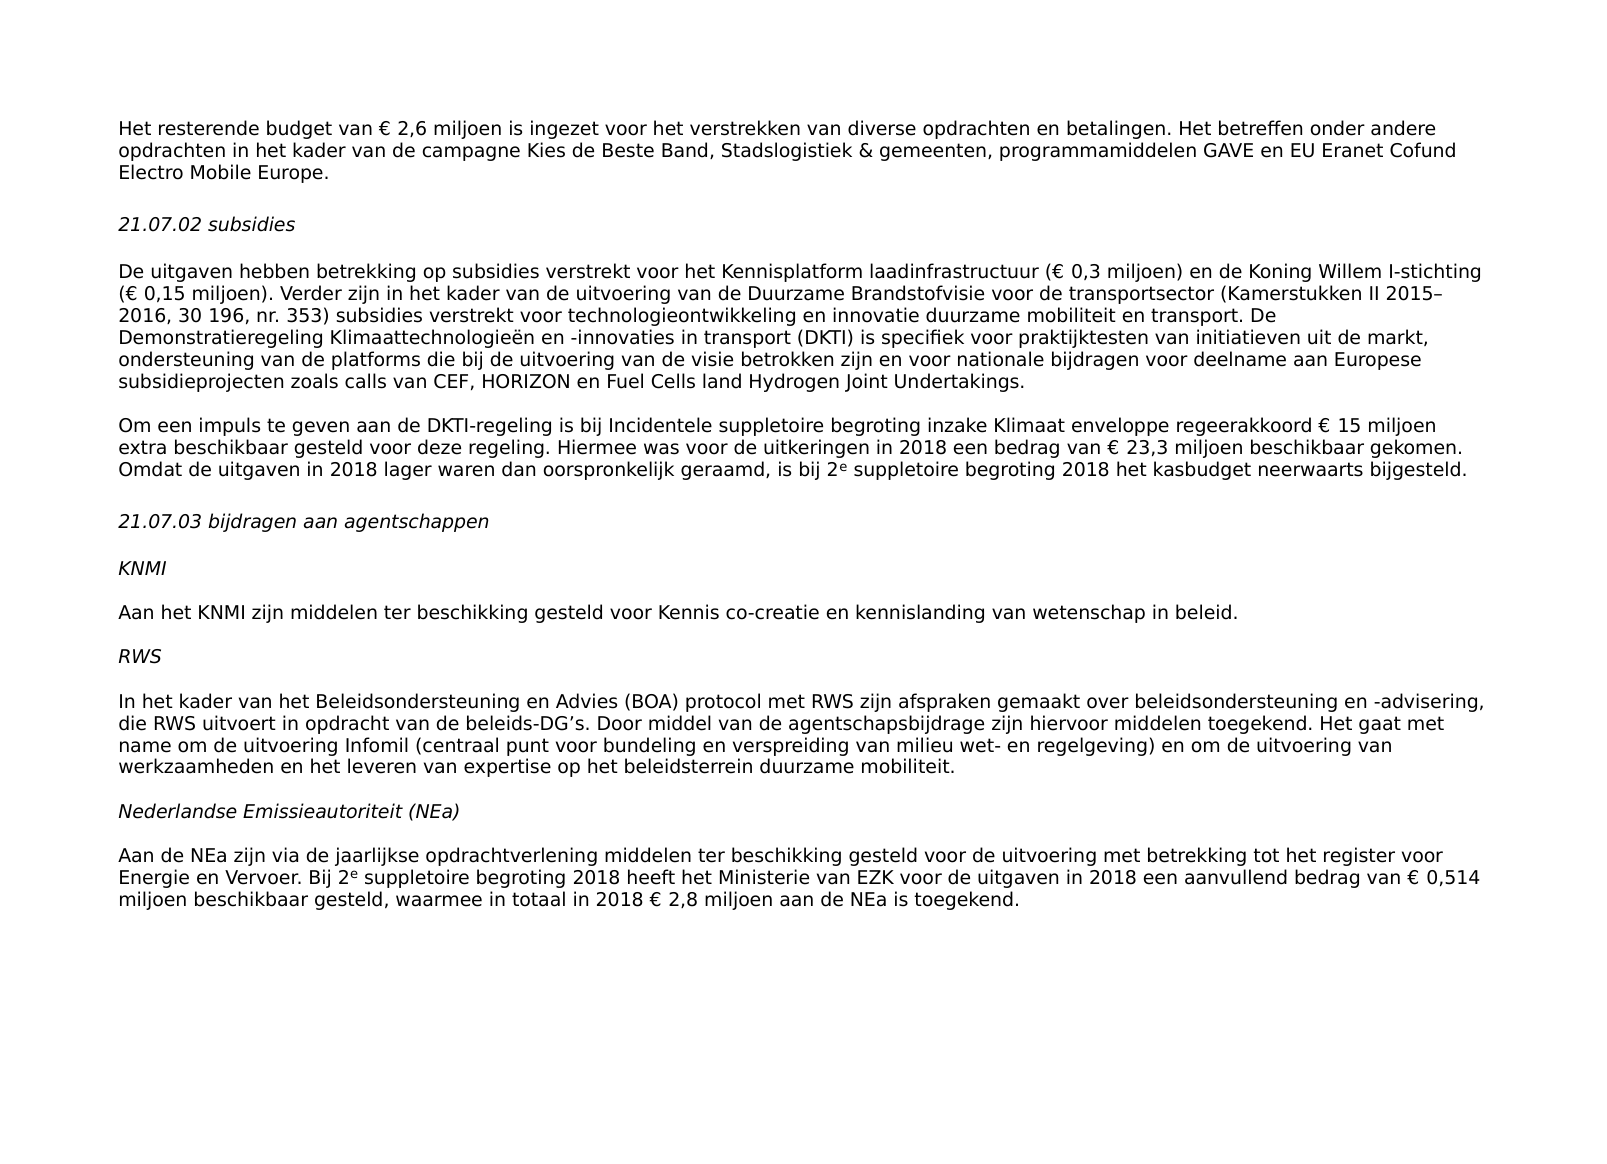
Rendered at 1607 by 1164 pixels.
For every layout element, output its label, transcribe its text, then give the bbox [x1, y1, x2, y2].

subtitle 21.07.03 bijdragen aan agentschappen [118, 511, 1488, 533]
text In het kader van het Beleidsondersteuning en Advies (BOA) protocol met RWS zijn afspraken gemaakt over beleidsondersteuning en -advisering, die RWS uitvoert in opdracht van de beleids-DG’s. Door middel van de agentschapsbijdrage zijn hiervoor middelen toegekend. Het gaat met name om de uitvoering Infomil (centraal punt voor bundeling en verspreiding van milieu wet- en regelgeving) en om de uitvoering van werkzaamheden en het leveren van expertise op het beleidsterrein duurzame mobiliteit. [118, 691, 1488, 778]
text De uitgaven hebben betrekking op subsidies verstrekt voor het Kennisplatform laadinfrastructuur (€ 0,3 miljoen) en de Koning Willem I-stichting (€ 0,15 miljoen). Verder zijn in het kader van de uitvoering van de Duurzame Brandstofvisie voor de transportsector (Kamerstukken II 2015–2016, 30 196, nr. 353) subsidies verstrekt voor technologieontwikkeling en innovatie duurzame mobiliteit en transport. De Demonstratieregeling Klimaattechnologieën en -innovaties in transport (DKTI) is specifiek voor praktijktesten van initiatieven uit de markt, ondersteuning van de platforms die bij de uitvoering van de visie betrokken zijn en voor nationale bijdragen voor deelname aan Europese subsidieprojecten zoals calls van CEF, HORIZON en Fuel Cells land Hydrogen Joint Undertakings. [118, 261, 1488, 393]
subtitle KNMI [118, 558, 1488, 580]
subtitle RWS [118, 646, 1488, 668]
subtitle Nederlandse Emissieautoriteit (NEa) [118, 801, 1488, 823]
text Aan het KNMI zijn middelen ter beschikking gesteld voor Kennis co-creatie en kennislanding van wetenschap in beleid. [118, 602, 1488, 624]
text Om een impuls te geven aan de DKTI-regeling is bij Incidentele suppletoire begroting inzake Klimaat enveloppe regeerakkoord € 15 miljoen extra beschikbaar gesteld voor deze regeling. Hiermee was voor de uitkeringen in 2018 een bedrag van € 23,3 miljoen beschikbaar gekomen. Omdat de uitgaven in 2018 lager waren dan oorspronkelijk geraamd, is bij 2e suppletoire begroting 2018 het kasbudget neerwaarts bijgesteld. [118, 415, 1488, 481]
subtitle 21.07.02 subsidies [118, 214, 1488, 236]
text Het resterende budget van € 2,6 miljoen is ingezet voor het verstrekken van diverse opdrachten en betalingen. Het betreffen onder andere opdrachten in het kader van de campagne Kies de Beste Band, Stadslogistiek & gemeenten, programmamiddelen GAVE en EU Eranet Cofund Electro Mobile Europe. [118, 118, 1488, 184]
text Aan de NEa zijn via de jaarlijkse opdrachtverlening middelen ter beschikking gesteld voor de uitvoering met betrekking tot het register voor Energie en Vervoer. Bij 2e suppletoire begroting 2018 heeft het Ministerie van EZK voor de uitgaven in 2018 een aanvullend bedrag van € 0,514 miljoen beschikbaar gesteld, waarmee in totaal in 2018 € 2,8 miljoen aan de NEa is toegekend. [118, 845, 1488, 911]
